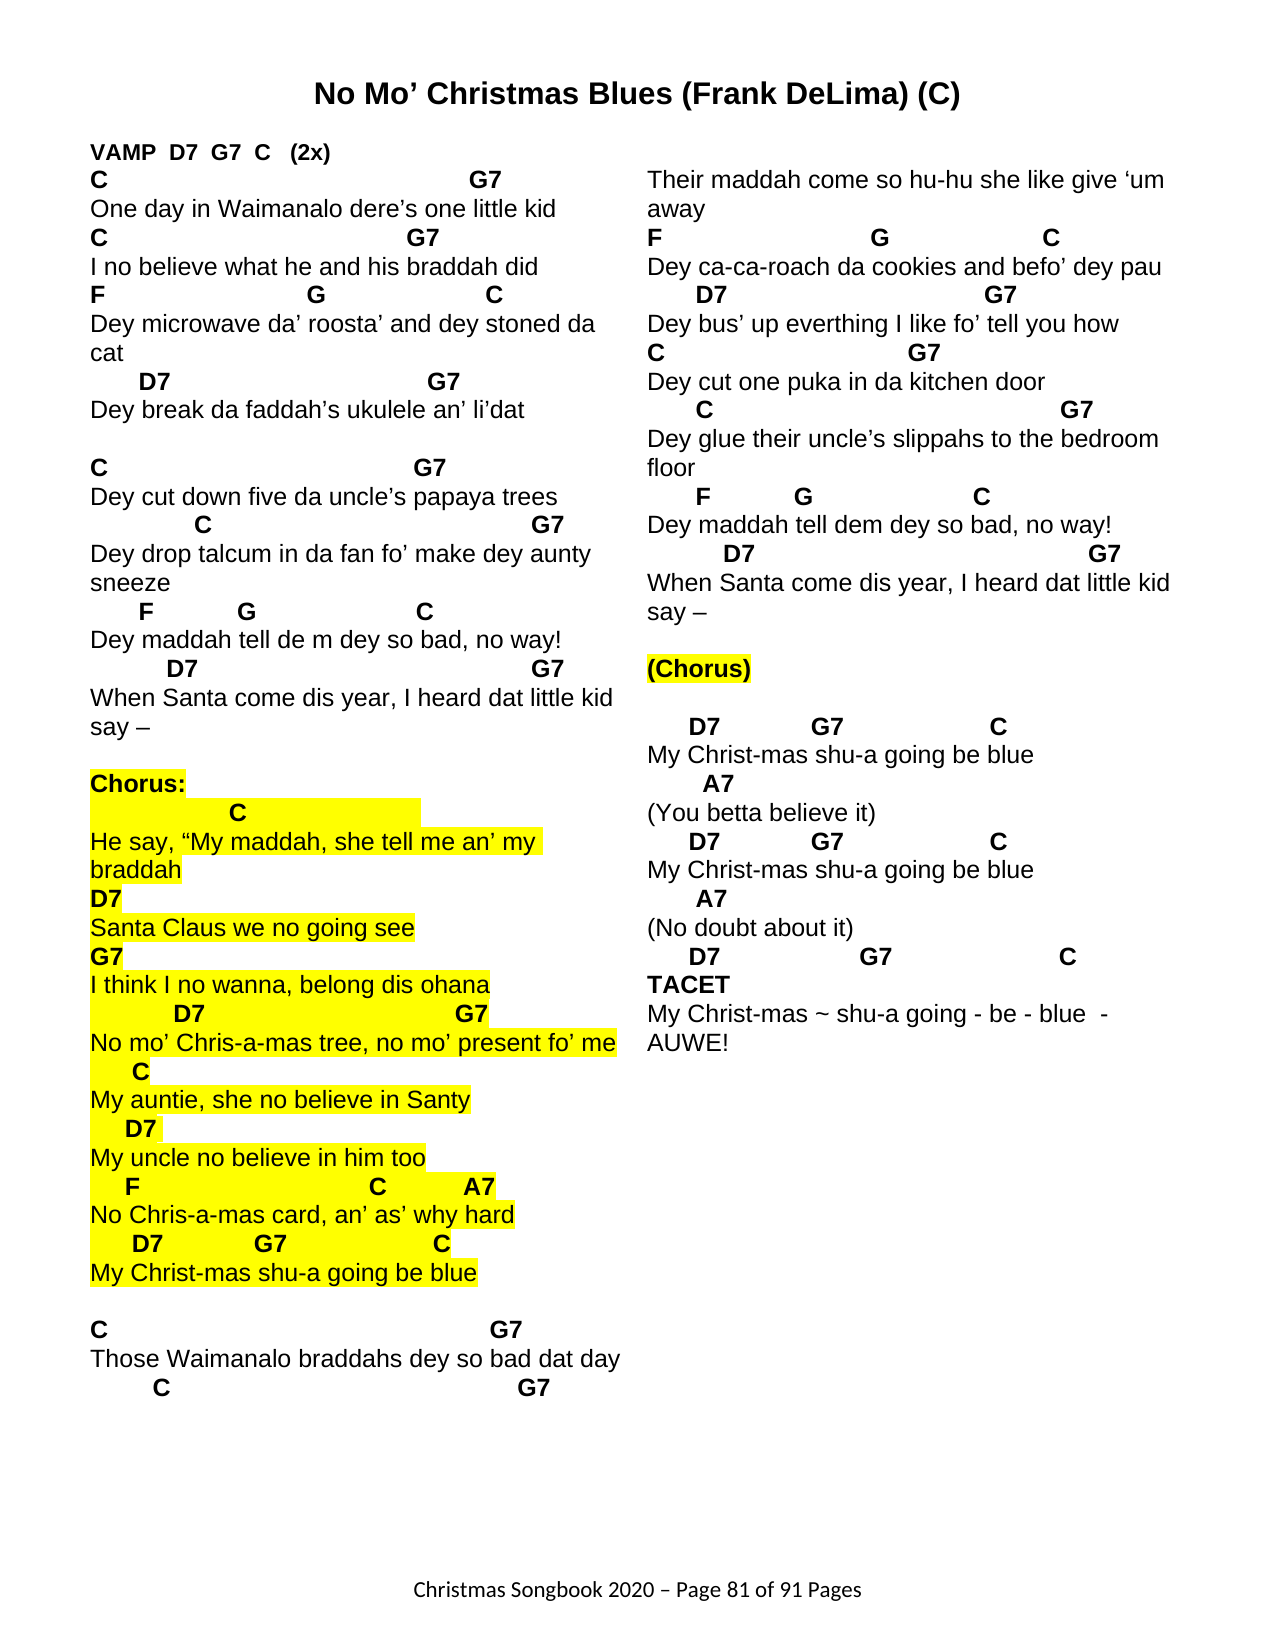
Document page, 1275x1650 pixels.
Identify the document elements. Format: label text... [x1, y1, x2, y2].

text A7 [647, 769, 1185, 798]
text Dey microwave da’ roosta’ and dey stoned da cat [90, 309, 628, 367]
text Dey cut one puka in da kitchen door [647, 367, 1185, 395]
text Those Waimanalo braddahs dey so bad dat day [90, 1344, 628, 1373]
text My uncle no believe in him too [90, 1143, 628, 1172]
text My auntie, she no believe in Santy [90, 1085, 628, 1114]
text Dey bus’ up everthing I like fo’ tell you how [647, 309, 1185, 338]
text C G7 [90, 1373, 628, 1402]
text I no believe what he and his braddah did [90, 252, 628, 280]
text Dey maddah tell de m dey so bad, no way! [90, 625, 628, 654]
text No mo’ Chris-a-mas tree, no mo’ present fo’ me [90, 1028, 628, 1057]
text Santa Claus we no going see [90, 913, 628, 942]
text C G7 [90, 453, 628, 482]
text One day in Waimanalo dere’s one little kid [90, 194, 628, 223]
text D7 G7 [90, 999, 628, 1028]
text D7 G7 [90, 367, 628, 395]
text F G C [90, 597, 628, 625]
text C G7 [90, 510, 628, 539]
text F G C [647, 223, 1185, 252]
text I think I no wanna, belong dis ohana [90, 970, 628, 999]
text D7 [90, 884, 628, 913]
text When Santa come dis year, I heard dat little kid say – [90, 683, 628, 740]
text F G C [90, 280, 628, 309]
text D7 [90, 1114, 628, 1143]
text F G C [647, 482, 1185, 510]
text (You betta believe it) [647, 798, 1185, 827]
text Chorus: [90, 769, 628, 798]
text C G7 [90, 165, 628, 194]
text Dey ca-ca-roach da cookies and befo’ dey pau [647, 252, 1185, 280]
text Dey break da faddah’s ukulele an’ li’dat [90, 395, 628, 424]
text (No doubt about it) [647, 913, 1185, 942]
text Dey maddah tell dem dey so bad, no way! [647, 510, 1185, 539]
text Dey glue their uncle’s slippahs to the bedroom floor [647, 424, 1185, 482]
text D7 G7 C [647, 712, 1185, 740]
text D7 G7 C [647, 827, 1185, 855]
text VAMP D7 G7 C (2x) [90, 139, 1185, 165]
text F C A7 [90, 1172, 628, 1200]
text D7 G7 C [90, 1229, 628, 1258]
text C G7 [647, 338, 1185, 367]
text No Chris-a-mas card, an’ as’ why hard [90, 1200, 628, 1229]
text D7 G7 [647, 539, 1185, 568]
text He say, “My maddah, she tell me an’ my braddah [90, 827, 628, 884]
text C G7 [90, 223, 628, 252]
text C [90, 798, 628, 827]
text (Chorus) [647, 654, 1185, 683]
text D7 G7 [90, 654, 628, 683]
text My Christ-mas shu-a going be blue [647, 740, 1185, 769]
text D7 G7 [647, 280, 1185, 309]
text No Mo’ Christmas Blues (Frank DeLima) (C) [90, 75, 1185, 111]
text G7 [90, 942, 628, 970]
text C G7 [647, 395, 1185, 424]
text My Christ-mas shu-a going be blue [647, 855, 1185, 884]
text C G7 [90, 1315, 628, 1344]
text My Christ-mas ~ shu-a going - be - blue - AUWE! [647, 999, 1185, 1057]
text My Christ-mas shu-a going be blue [90, 1258, 628, 1287]
text D7 G7 C TACET [647, 942, 1185, 999]
text A7 [647, 884, 1185, 913]
text C [90, 1057, 628, 1085]
text Dey drop talcum in da fan fo’ make dey aunty sneeze [90, 539, 628, 597]
text Their maddah come so hu-hu she like give ‘um away [647, 165, 1185, 223]
text When Santa come dis year, I heard dat little kid say – [647, 568, 1185, 625]
text Dey cut down five da uncle’s papaya trees [90, 482, 628, 510]
